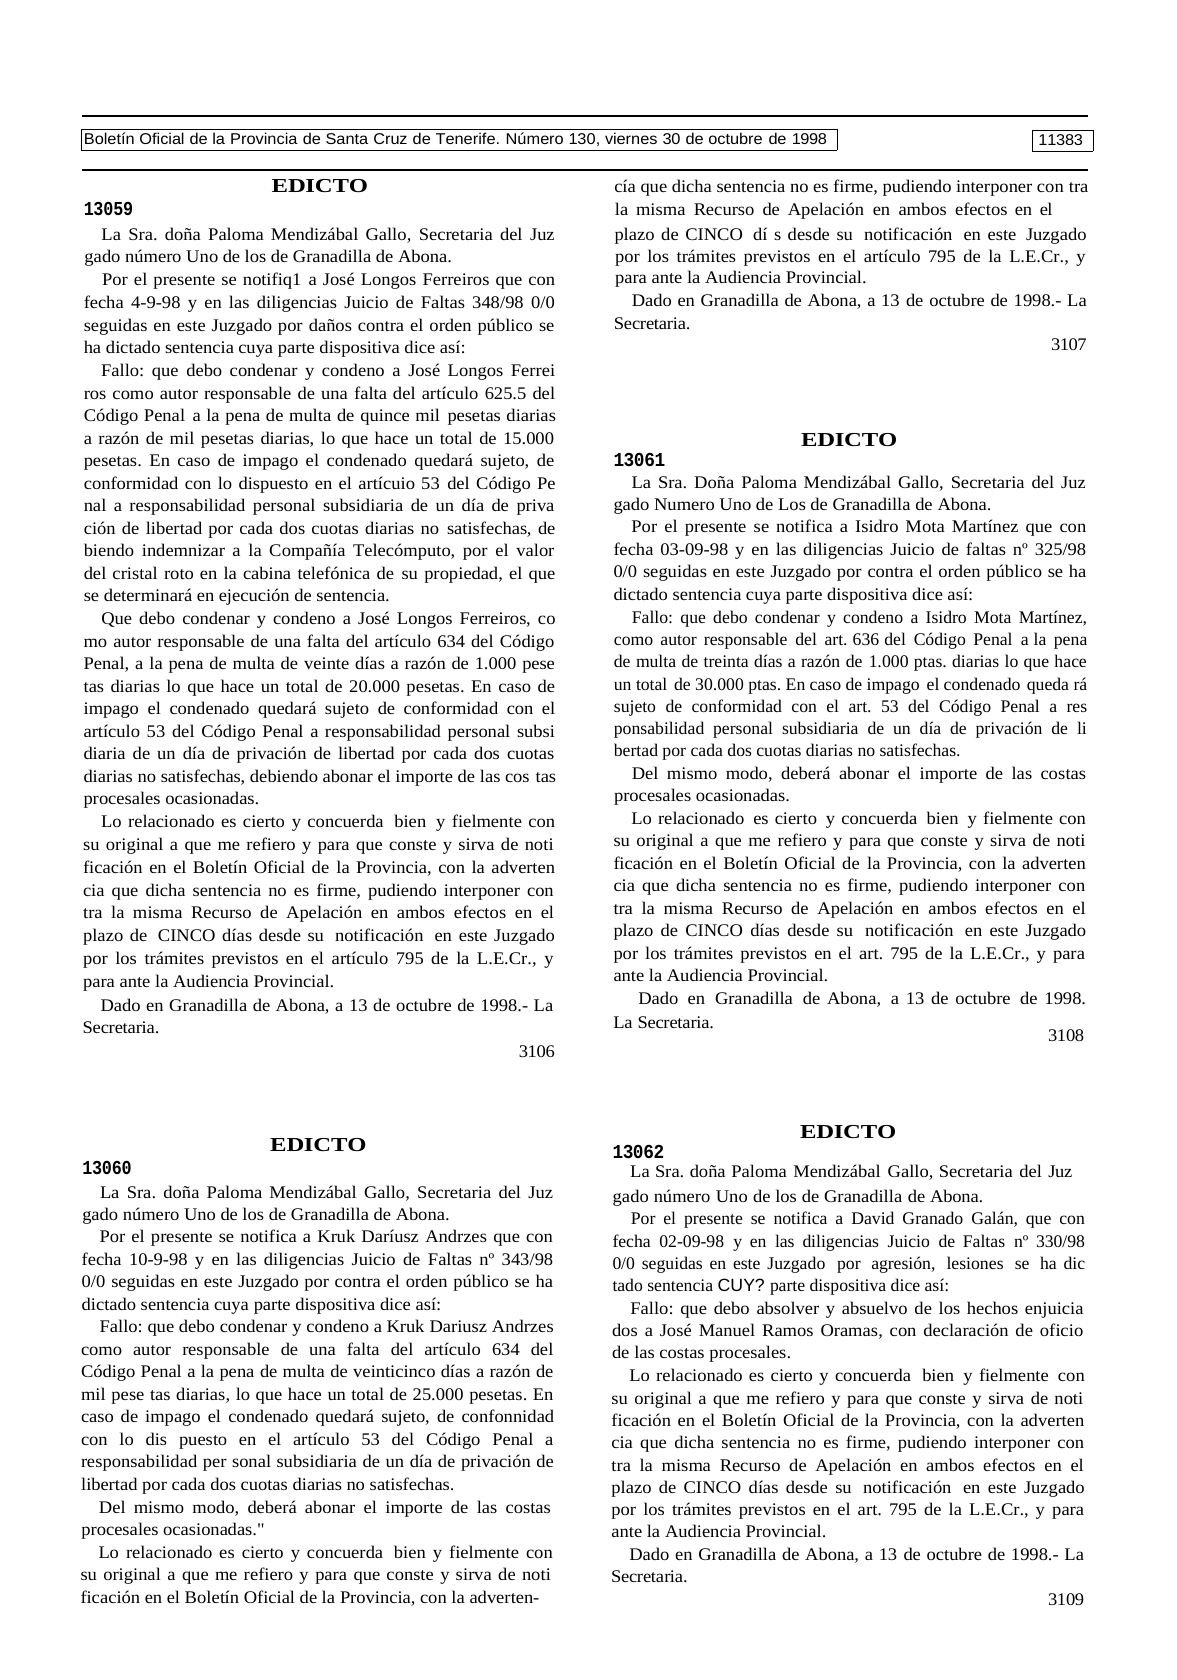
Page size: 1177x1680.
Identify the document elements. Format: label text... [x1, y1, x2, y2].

text Fallo: que debo absolver y absuelvo de los hechos enjuicia­ dos a José Manuel Ramos Oramas, con declaración de oficio de las costas procesales. [612, 1298, 1084, 1362]
text La Sra. doña Paloma Mendizábal Gallo, Secretaria del Juz­ [630, 1163, 1099, 1181]
text Del mismo modo, deberá abonar el importe de las costas procesales ocasionadas. [614, 763, 1087, 805]
text 3109 [599, 1588, 1084, 1609]
text Dado en Granadilla de Abona, a 13 de octubre de 1998.- La Secretaria. [614, 290, 1087, 333]
text EDICTO [798, 1122, 898, 1143]
text 13059 [83, 199, 134, 221]
text Fallo: que debo condenar y condeno a Isidro Mota Martínez, como autor responsable del art. 636 del Código Penal a la pena de multa de treinta días a razón de 1.000 ptas. diarias lo que hace un total de 30.000 ptas. En caso de impago el condenado queda­ rá sujeto de conformidad con el art. 53 del Código Penal a res­ ponsabilidad personal subsidiaria de un día de privación de li­ bertad por cada dos cuotas diarias no satisfechas. [614, 606, 1088, 761]
text Por el presente se notifica a David Granado Galán, que con fecha 02-09-98 y en las diligencias Juicio de Faltas nº 330/98 0/0 seguidas en este Juzgado por agresión, lesiones se ha dic­ tado sentencia CUY? parte dispositiva dice así: [612, 1208, 1086, 1296]
subtitle 13062 [612, 1143, 1099, 1163]
subtitle EDICTO [799, 430, 899, 451]
subtitle EDICTO [271, 174, 372, 196]
subtitle 13061 [613, 451, 1099, 471]
text Lo relacionado es cierto y concuerda bien y fielmente con su original a que me refiero y para que conste y sirva de noti­ ficación en el Boletín Oficial de la Provincia, con la adverten­ cia que dicha sentencia no es firme, pudiendo interponer con­ tra la misma Recurso de Apelación en ambos efectos en el plazo de CINCO días desde su notificación en este Juzgado por los trámites previstos en el artículo 795 de la L.E.Cr., y para ante la Audiencia Provincial. [83, 811, 555, 991]
text 3106 [69, 1041, 555, 1061]
subtitle 13060 [82, 1158, 134, 1180]
text Por el presente se notifiq1 a José Longos Ferreiros que con fecha 4-9-98 y en las diligencias Juicio de Faltas 348/98 0/0 seguidas en este Juzgado por daños contra el orden público se ha dictado sentencia cuya parte dispositiva dice así: [83, 268, 556, 358]
text La Sra. doña Paloma Mendizábal Gallo, Secretaria del Juz­ gado número Uno de los de Granadilla de Abona. [82, 1181, 554, 1224]
text Lo relacionado es cierto y concuerda bien y fielmente con su original a que me refiero y para que conste y sirva de noti­ ficación en el Boletín Oficial de la Provincia, con la adverten­ cia que dicha sentencia no es firme, pudiendo interponer con­ tra la misma Recurso de Apelación en ambos efectos en el plazo de CINCO días desde su notificación en este Juzgado por los trámites previstos en el art. 795 de la L.E.Cr., y para ante la Audiencia Provincial. [613, 808, 1086, 986]
text cía que dicha sentencia no es firme, pudiendo interponer con­ tra la misma Recurso de Apelación en ambos efectos en el [614, 176, 1089, 219]
text Lo relacionado es cierto y concuerda bien y fielmente con su original a que me refiero y para que conste y sirva de noti­ ficación en el Boletín Oficial de la Provincia, con la adverten- [80, 1542, 553, 1607]
text plazo de CINCO dí s desde su notificación en este Juzgado por los trámites previstos en el artículo 795 de la L.E.Cr., y para ante la Audiencia Provincial. [614, 224, 1087, 288]
text Fallo: que debo condenar y condeno a José Longos Ferrei­ ros como autor responsable de una falta del artículo 625.5 del Código Penal a la pena de multa de quince mil pesetas diarias a razón de mil pesetas diarias, lo que hace un total de 15.000 pesetas. En caso de impago el condenado quedará sujeto, de conformidad con lo dispuesto en el artícuio 53 del Código Pe­ nal a responsabilidad personal subsidiaria de un día de priva­ ción de libertad por cada dos cuotas diarias no satisfechas, de­ biendo indemnizar a la Compañía Telecómputo, por el valor del cristal roto en la cabina telefónica de su propiedad, el que se determinará en ejecución de sentencia. [83, 360, 556, 606]
text gado número Uno de los de Granadilla de Abona. [612, 1186, 1099, 1206]
text Del mismo modo, deberá abonar el importe de las costas procesales ocasionadas." [81, 1497, 552, 1539]
text La Sra. doña Paloma Mendizábal Gallo, Secretaria del Juz­ gado número Uno de los de Granadilla de Abona. [84, 224, 555, 266]
text Que debo condenar y condeno a José Longos Ferreiros, co­ mo autor responsable de una falta del artículo 634 del Código Penal, a la pena de multa de veinte días a razón de 1.000 pese­ tas diarias lo que hace un total de 20.000 pesetas. En caso de impago el condenado quedará sujeto de conformidad con el artículo 53 del Código Penal a responsabilidad personal subsi­ diaria de un día de privación de libertad por cada dos cuotas diarias no satisfechas, debiendo abonar el importe de las cos­ tas procesales ocasionadas. [83, 608, 556, 808]
text La Sra. Doña Paloma Mendizábal Gallo, Secretaria del Juz­ gado Numero Uno de Los de Granadilla de Abona. [613, 472, 1087, 514]
text Lo relacionado es cierto y concuerda bien y fielmente con su original a que me refiero y para que conste y sirva de noti­ ficación en el Boletín Oficial de la Provincia, con la adverten­ cia que dicha sentencia no es firme, pudiendo interponer con­ tra la misma Recurso de Apelación en ambos efectos en el plazo de CINCO días desde su notificación en este Juzgado por los trámites previstos en el art. 795 de la L.E.Cr., y para ante la Audiencia Provincial. [611, 1365, 1085, 1542]
text Fallo: que debo condenar y condeno a Kruk Dariusz Andrzes como autor responsable de una falta del artículo 634 del Código Penal a la pena de multa de veinticinco días a razón de mil pese­ tas diarias, lo que hace un total de 25.000 pesetas. En caso de impago el condenado quedará sujeto, de confonnidad con lo dis­ puesto en el artículo 53 del Código Penal a responsabilidad per­ sonal subsidiaria de un día de privación de libertad por cada dos cuotas diarias no satisfechas. [81, 1316, 554, 1494]
text Por el presente se notifica a Kruk Daríusz Andrzes que con fecha 10-9-98 y en las diligencias Juicio de Faltas nº 343/98 0/0 seguidas en este Juzgado por contra el orden público se ha dictado sentencia cuya parte dispositiva dice así: [81, 1226, 554, 1314]
text Dado en Granadilla de Abona, a 13 de octubre de 1998.­ La Secretaria. 3108 [613, 988, 1086, 1045]
text Por el presente se notifica a Isidro Mota Martínez que con fecha 03-09-98 y en las diligencias Juicio de faltas nº 325/98 0/0 seguidas en este Juzgado por contra el orden público se ha dictado sentencia cuya parte dispositiva dice así: [613, 516, 1087, 604]
subtitle EDICTO [270, 1133, 371, 1156]
text Dado en Granadilla de Abona, a 13 de octubre de 1998.- La Secretaria. [611, 1543, 1084, 1586]
text 3107 [599, 335, 1087, 354]
text Dado en Granadilla de Abona, a 13 de octubre de 1998.- La Secretaria. [82, 995, 555, 1037]
